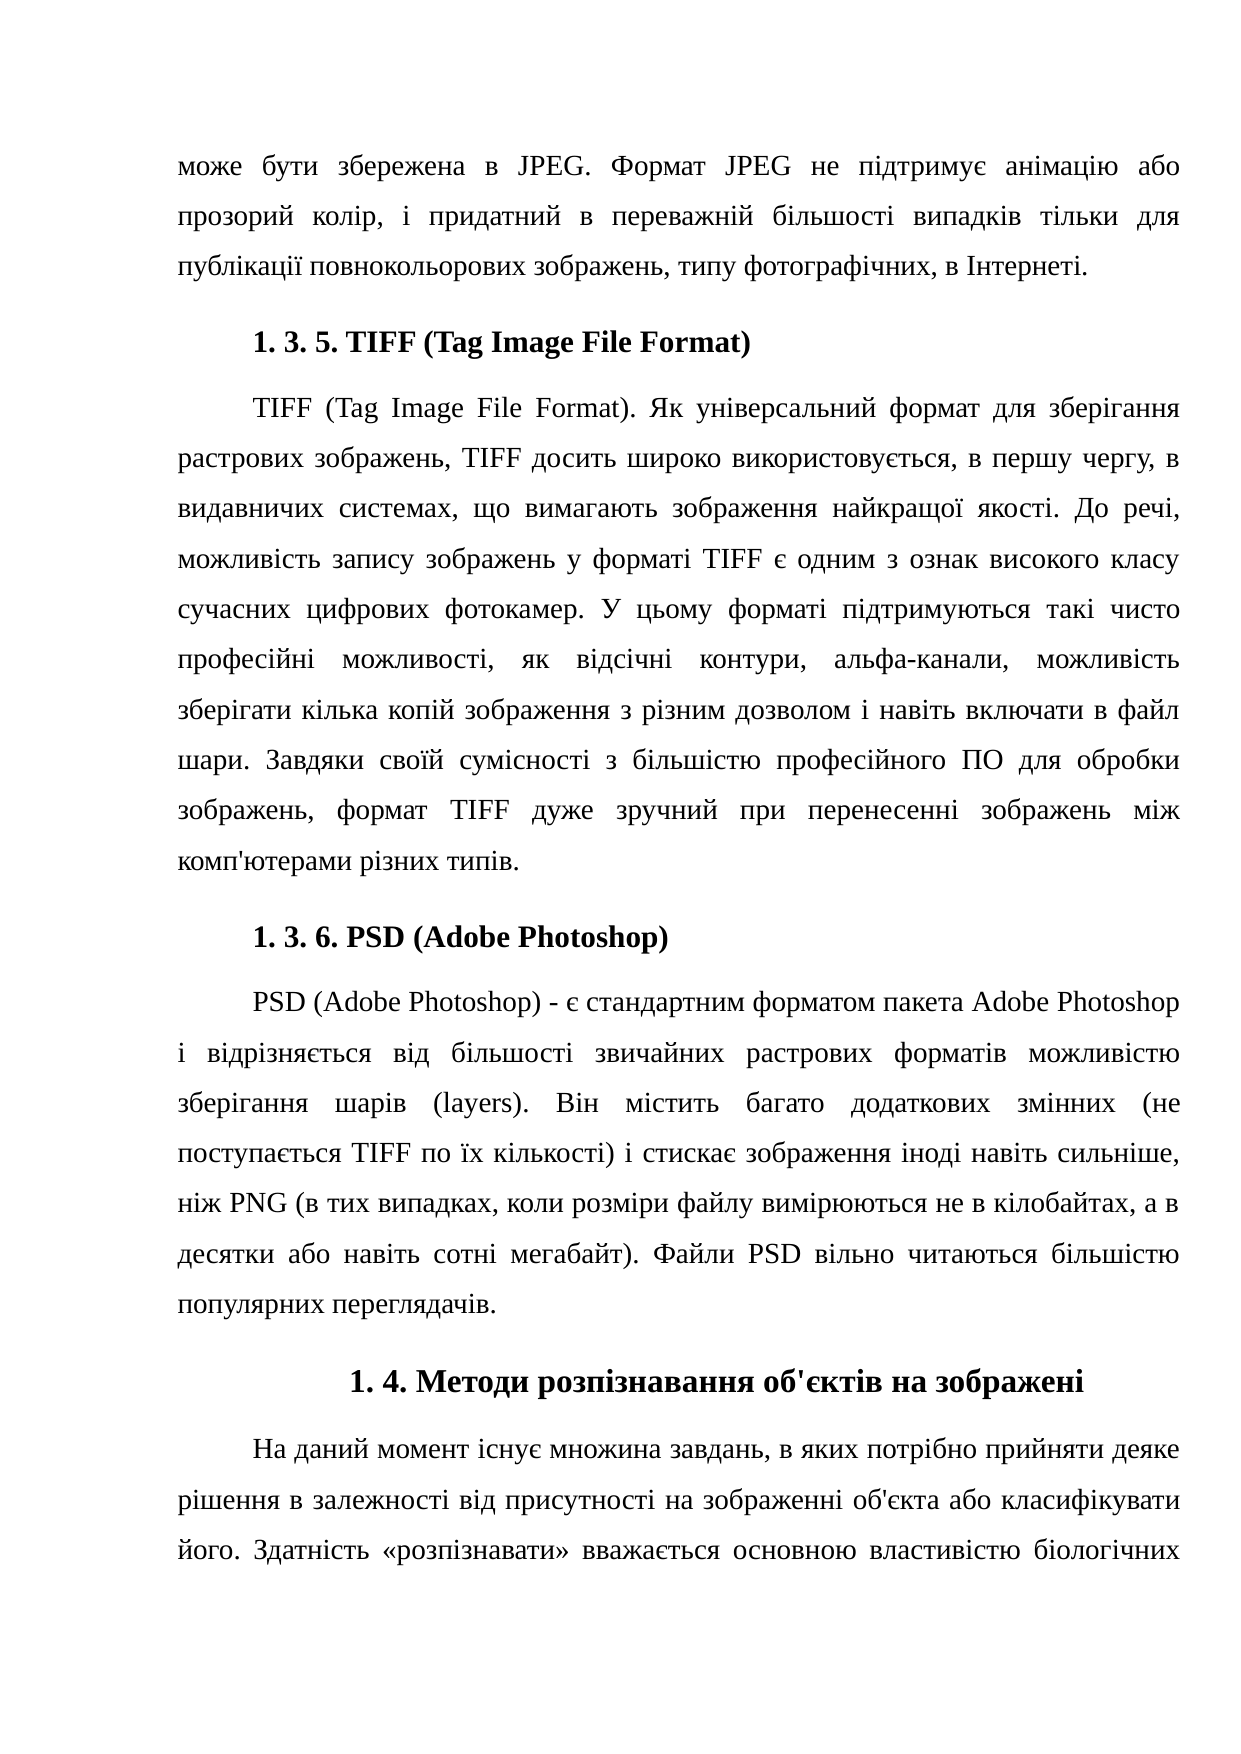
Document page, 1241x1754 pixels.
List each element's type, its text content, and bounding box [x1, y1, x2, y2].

subtitle 1. 3. 6. PSD (Adobe Photoshop) [177, 918, 1181, 954]
text На даний момент існує множина завдань, в яких потрібно прийняти деяке рішення в залежності від присутності на зображенні об'єкта або класифікувати його. Здатність «розпізнавати» вважається основною властивістю біологічних [177, 1432, 1181, 1566]
subtitle 1. 4. Методи розпізнавання об'єктів на зображені [177, 1362, 1181, 1400]
text може бути збережена в JPEG. Формат JPEG не підтримує анімацію або прозорий колір, і придатний в переважній більшості випадків тільки для публікації повнокольорових зображень, типу фотографічних, в Інтернеті. [177, 148, 1181, 282]
text PSD (Adobe Photoshop) - є стандартним форматом пакета Adobe Photoshop і відрізняється від більшості звичайних растрових форматів можливістю зберігання шарів (layers). Він містить багато додаткових змінних (не поступається TIFF по їх кількості) і стискає зображення іноді навіть сильніше, ніж PNG (в тих випадках, коли розміри файлу вимірюються не в кілобайтах, а в десятки або навіть сотні мегабайт). Файли PSD вільно читаються більшістю популярних переглядачів. [177, 984, 1181, 1320]
text TIFF (Tag Image File Format). Як універсальний формат для зберігання растрових зображень, TIFF досить широко використовується, в першу чергу, в видавничих системах, що вимагають зображення найкращої якості. До речі, можливість запису зображень у форматі TIFF є одним з ознак високого класу сучасних цифрових фотокамер. У цьому форматі підтримуються такі чисто професійні можливості, як відсічні контури, альфа-канали, можливість зберігати кілька копій зображення з різним дозволом і навіть включати в файл шари. Завдяки своїй сумісності з більшістю професійного ПО для обробки зображень, формат TIFF дуже зручний при перенесенні зображень між комп'ютерами різних типів. [177, 390, 1181, 876]
subtitle 1. 3. 5. TIFF (Tag Image File Format) [177, 323, 1181, 359]
